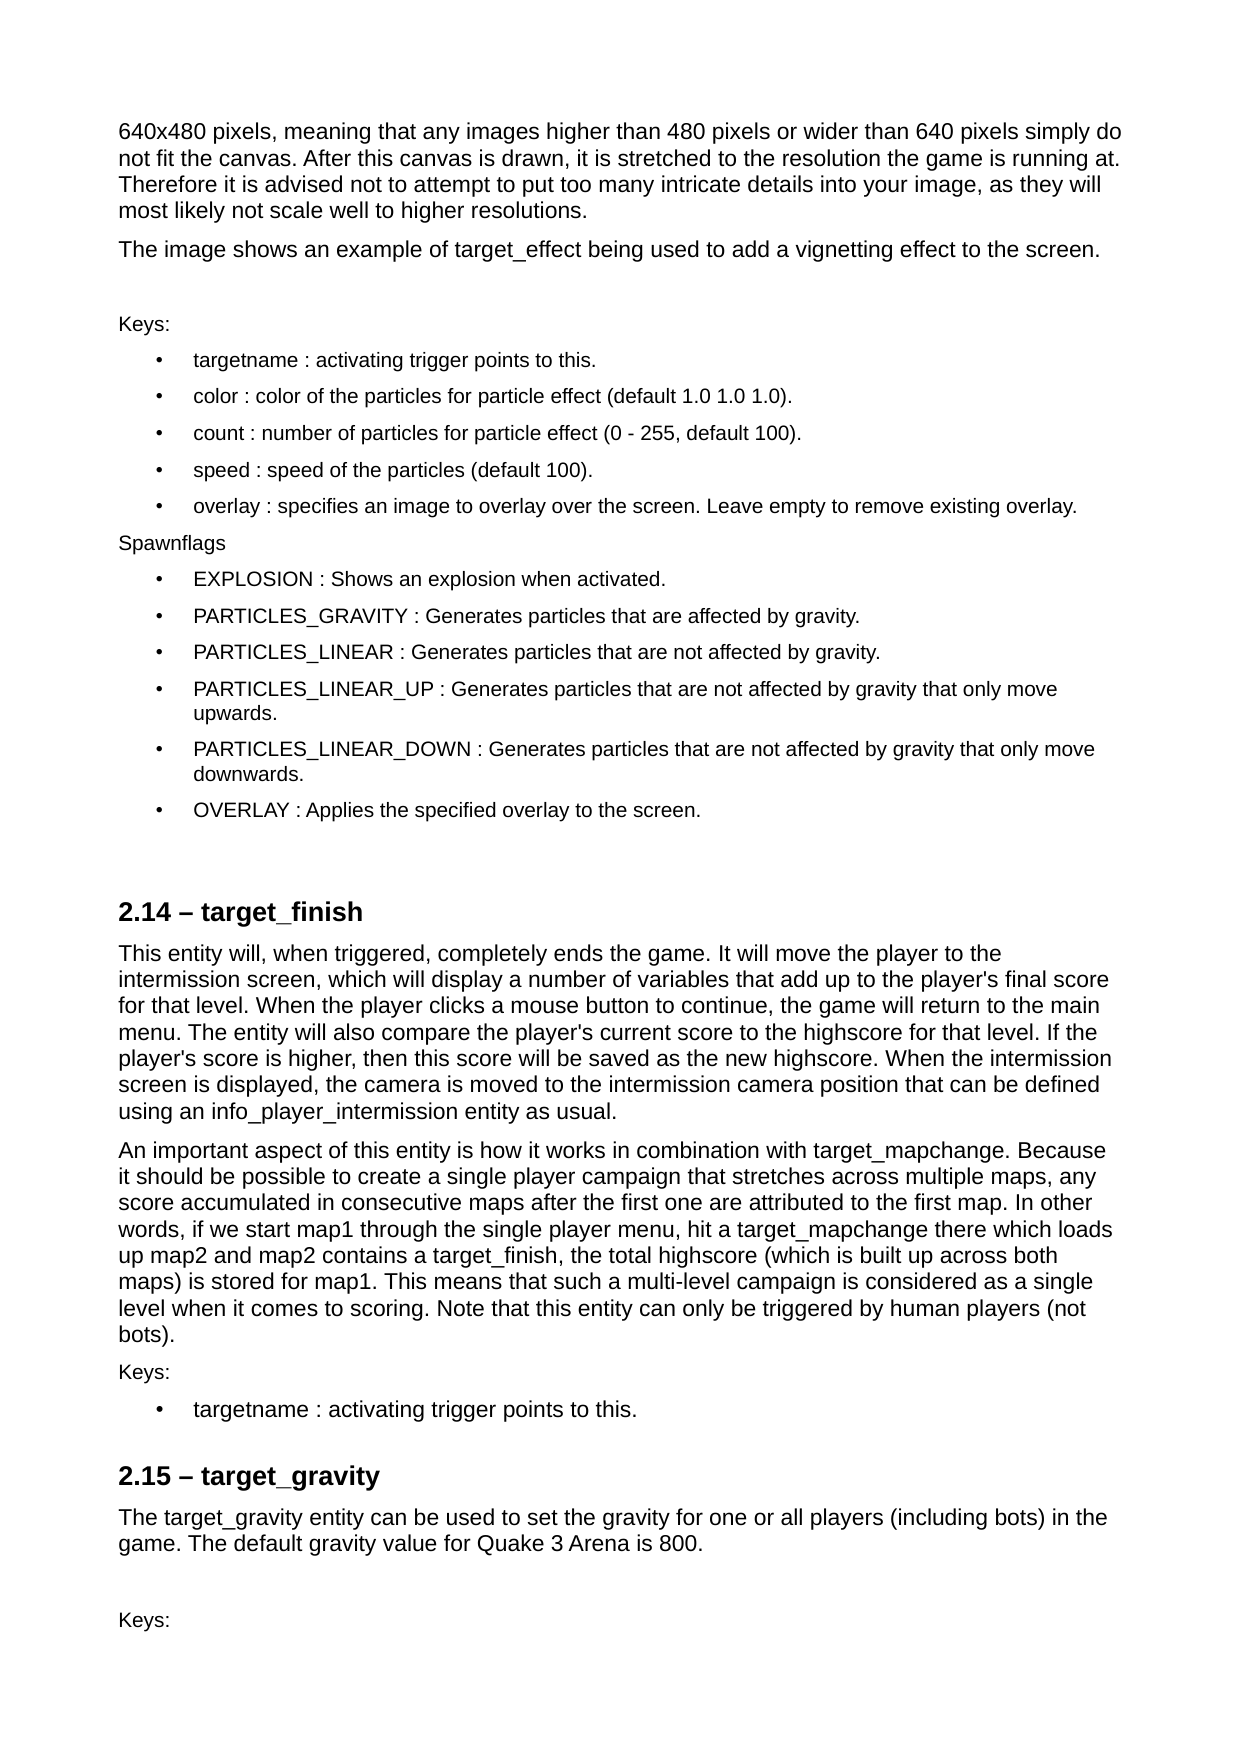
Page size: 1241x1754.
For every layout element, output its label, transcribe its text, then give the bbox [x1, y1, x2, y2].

text Keys: [118, 311, 1122, 335]
list OVERLAY : Applies the specified overlay to the screen. [156, 798, 1122, 822]
subtitle 2.14 – target_finish [118, 896, 1122, 927]
list speed : speed of the particles (default 100). [156, 457, 1122, 482]
text The image shows an example of target_effect being used to add a vignetting effect to the screen. [118, 236, 1122, 262]
list PARTICLES_GRAVITY : Generates particles that are affected by gravity. [156, 604, 1122, 628]
list targetname : activating trigger points to this. [156, 348, 1122, 372]
text Keys: [118, 1608, 1122, 1632]
subtitle 2.15 – target_gravity [118, 1460, 1122, 1491]
text Keys: [118, 1360, 1122, 1384]
text Spawnflags [118, 531, 1122, 554]
text The target_gravity entity can be used to set the gravity for one or all players (including bots) in the game. The default gravity value for Quake 3 Arena is 800. [118, 1504, 1122, 1557]
list PARTICLES_LINEAR_DOWN : Generates particles that are not affected by gravity that only move downwards. [156, 737, 1122, 785]
text An important aspect of this entity is how it works in combination with target_mapchange. Because it should be possible to create a single player campaign that stretches across multiple maps, any score accumulated in consecutive maps after the first one are attributed to the first map. In other words, if we start map1 through the single player menu, hit a target_mapchange there which loads up map2 and map2 contains a target_finish, the total highscore (which is built up across both maps) is stored for map1. This means that such a multi-level campaign is considered as a single level when it comes to scoring. Note that this entity can only be triggered by human players (not bots). [118, 1137, 1122, 1347]
list color : color of the particles for particle effect (default 1.0 1.0 1.0). [156, 384, 1122, 408]
text This entity will, when triggered, completely ends the game. It will move the player to the intermission screen, which will display a number of variables that add up to the player's final score for that level. When the player clicks a mouse button to continue, the game will return to the main menu. The entity will also compare the player's current score to the highscore for that level. If the player's score is higher, then this score will be saved as the new highscore. When the intermission screen is displayed, the camera is moved to the intermission camera position that can be defined using an info_player_intermission entity as usual. [118, 939, 1122, 1124]
list EXPLOSION : Shows an explosion when activated. [156, 567, 1122, 591]
list count : number of particles for particle effect (0 - 255, default 100). [156, 421, 1122, 445]
list targetname : activating trigger points to this. [156, 1396, 1122, 1423]
text 640x480 pixels, meaning that any images higher than 480 pixels or wider than 640 pixels simply do not fit the canvas. After this canvas is drawn, it is stretched to the resolution the game is running at. Therefore it is advised not to attempt to put too many intricate details into your image, as they will most likely not scale well to higher resolutions. [118, 118, 1122, 223]
list overlay : specifies an image to overlay over the screen. Leave empty to remove existing overlay. [156, 494, 1122, 518]
list PARTICLES_LINEAR : Generates particles that are not affected by gravity. [156, 640, 1122, 664]
list PARTICLES_LINEAR_UP : Generates particles that are not affected by gravity that only move upwards. [156, 677, 1122, 725]
